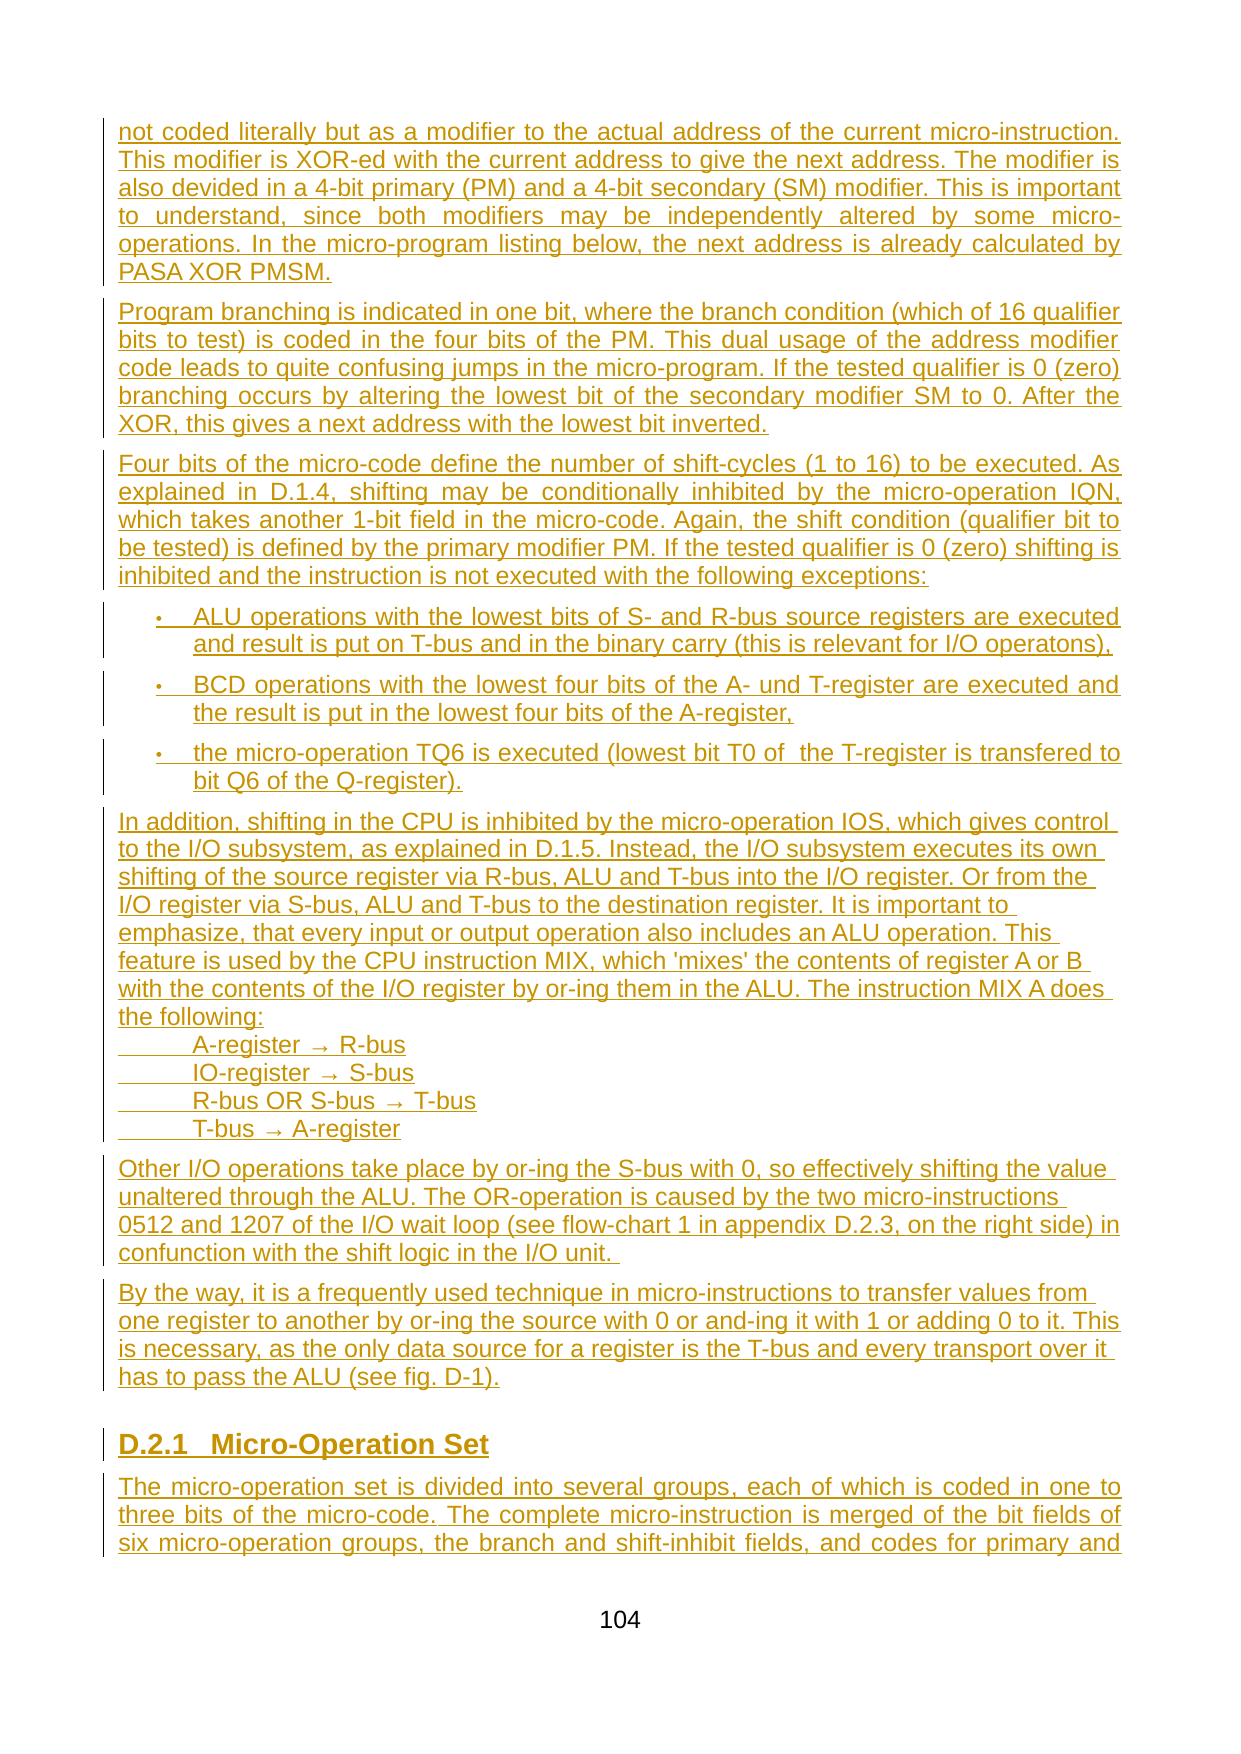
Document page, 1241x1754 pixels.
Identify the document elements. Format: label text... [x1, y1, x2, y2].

text not coded literally but as a modifier to the actual address of the current micro-instruction. This modifier is XOR-ed with the current address to give the next address. The modifier is also devided in a 4-bit primary (PM) and a 4-bit secondary (SM) modifier. This is important [118, 118, 1122, 198]
text Four bits of the micro-code define the number of shift-cycles (1 to 16) to be executed. As [118, 450, 1122, 474]
text Program branching is indicated in one bit, where the branch condition (which of 16 qualifier [118, 298, 1122, 322]
text By the way, it is a frequently used technique in micro-instructions to transfer values from one register to another by or-ing the source with 0 or and-ing it with 1 or adding 0 to it. This is necessary, as the only data source for a register is the T-bus and every transport over it has to pass the ALU (see fig. D-1). [118, 1279, 1122, 1391]
text three bits of the micro-code. The complete micro-instruction is merged of the bit fields of [118, 1499, 1122, 1525]
text In addition, shifting in the CPU is inhibited by the micro-operation IOS, which gives control to the I/O subsystem, as explained in D.1.5. Instead, the I/O subsystem executes its own shifting of the source register via R-bus, ALU and T-bus into the I/O register. Or from the I/O register via S-bus, ALU and T-bus to the destination register. It is important to emphasize, that every input or output operation also includes an ALU operation. This feature is used by the CPU instruction MIX, which 'mixes' the contents of register A or B with the contents of the I/O register by or-ing them in the ALU. The instruction MIX A does the following: A-register → R-bus IO-register → S-bus R-bus OR S-bus → T-bus T-bus → A-register [118, 807, 1122, 1142]
text PASA XOR PMSM. [118, 255, 1122, 286]
text bits to test) is coded in the four bits of the PM. This dual usage of the address modifier code leads to quite confusing jumps in the micro-program. If the tested qualifier is 0 (zero) branching occurs by altering the lowest bit of the secondary modifier SM to 0. After the [118, 324, 1122, 406]
text to understand, since both modifiers may be independently altered by some micro- [118, 199, 1122, 226]
list ALU operations with the lowest bits of S- and R-bus source registers are executed and result is put on T-bus and in the binary carry (this is relevant for I/O operatons), [156, 602, 1122, 658]
list bit Q6 of the Q-register). [156, 764, 1122, 795]
text explained in D.1.4, shifting may be conditionally inhibited by the micro-operation IQN, [118, 476, 1122, 502]
text Other I/O operations take place by or-ing the S-bus with 0, so effectively shifting the value unaltered through the ALU. The OR-operation is caused by the two micro-instructions 0512 and 1207 of the I/O wait loop (see flow-chart 1 in appendix D.2.3, on the right side) in confunction with the shift logic in the I/O unit. [118, 1155, 1122, 1266]
text operations. In the micro-program listing below, the next address is already calculated by [118, 227, 1122, 254]
text XOR, this gives a next address with the lowest bit inverted. [118, 407, 1122, 438]
text six micro-operation groups, the branch and shift-inhibit fields, and codes for primary and [118, 1526, 1122, 1553]
text which takes another 1-bit field in the micro-code. Again, the shift condition (qualifier bit to be tested) is defined by the primary modifier PM. If the tested qualifier is 0 (zero) shifting is inhibited and the instruction is not executed with the following exceptions: [118, 504, 1122, 590]
text The micro-operation set is divided into several groups, each of which is coded in one to [118, 1473, 1122, 1497]
list the micro-operation TQ6 is executed (lowest bit T0 of the T-register is transfered to [156, 739, 1122, 763]
list BCD operations with the lowest four bits of the A- und T-register are executed and the result is put in the lowest four bits of the A-register, [156, 671, 1122, 726]
subtitle Micro-Operation Set [118, 1428, 1122, 1461]
